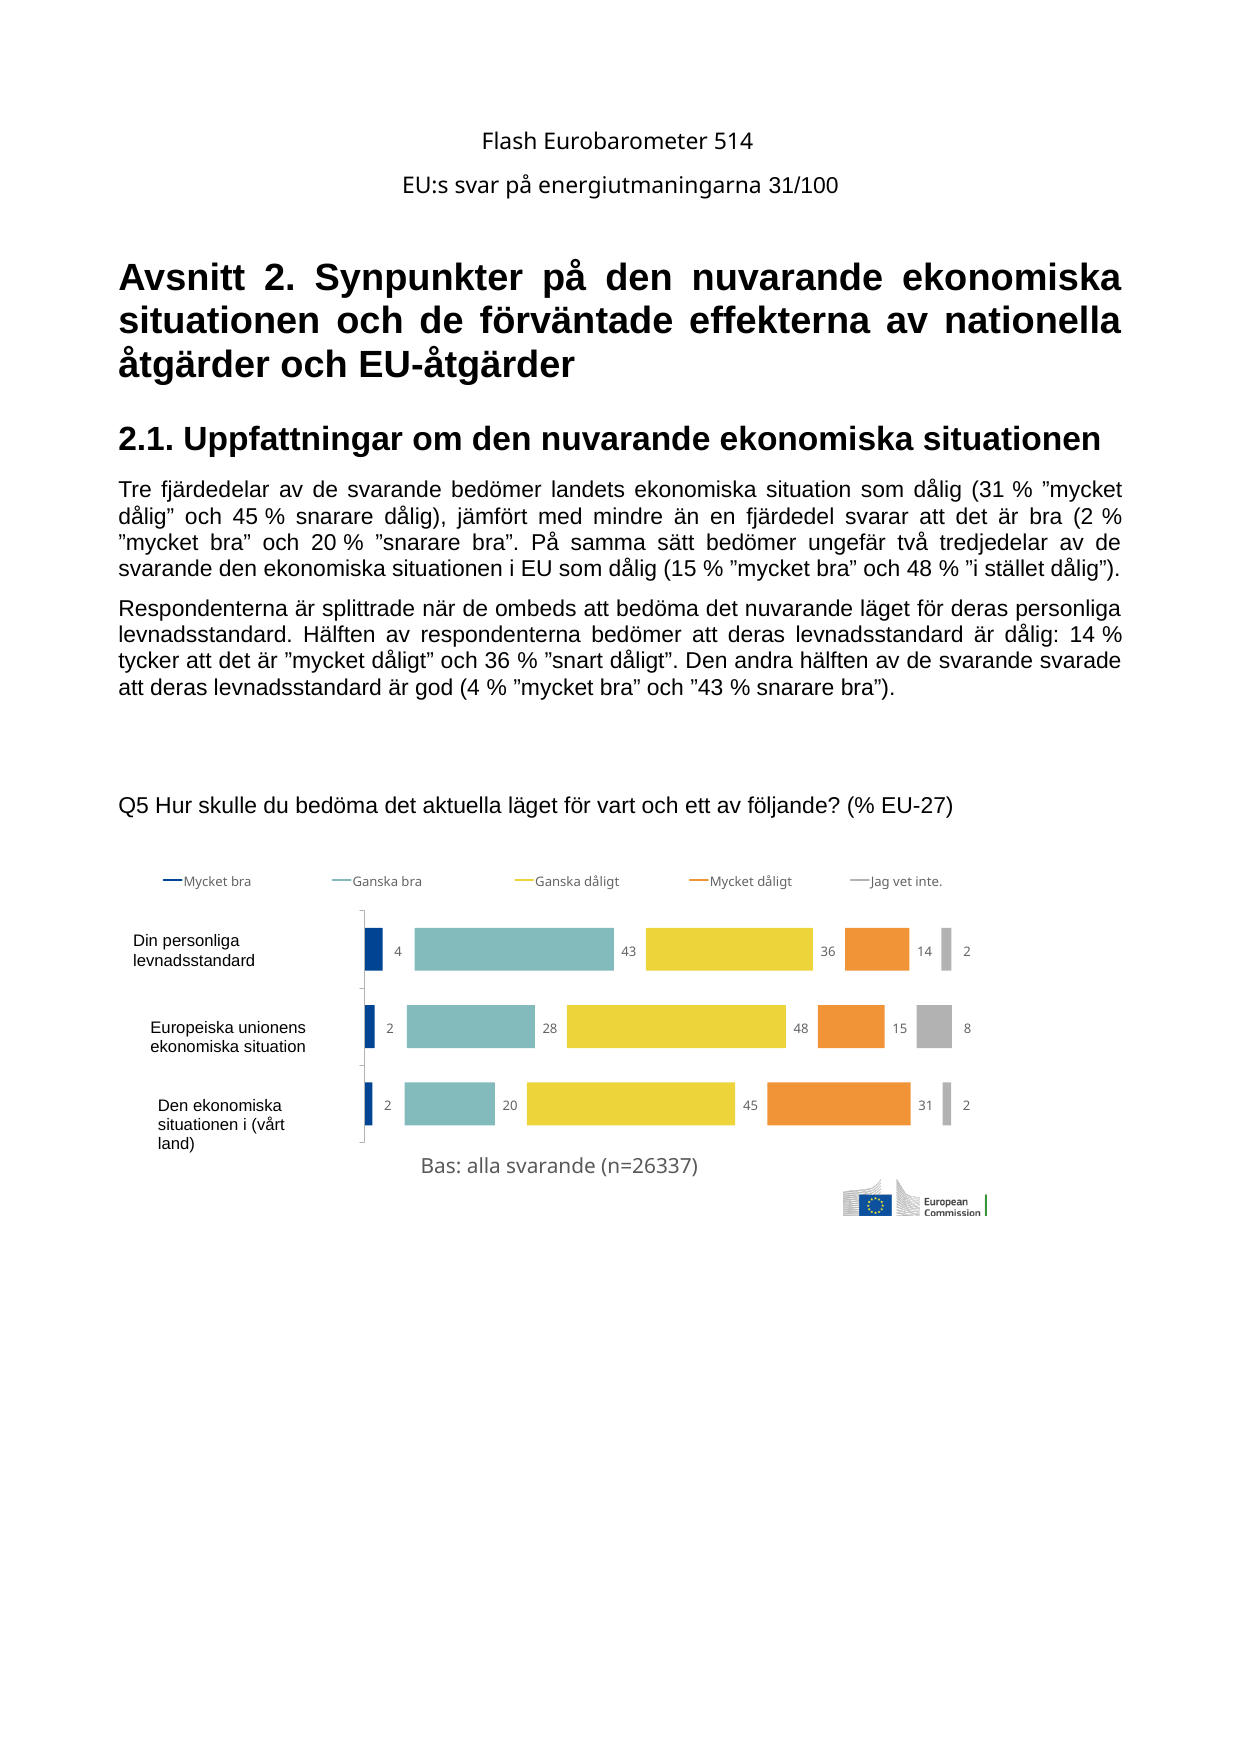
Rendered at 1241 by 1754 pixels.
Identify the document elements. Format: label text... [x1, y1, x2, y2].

picture [843, 1179, 987, 1216]
text Q5 Hur skulle du bedöma det aktuella läget för vart och ett av följande? (% EU-27) [118, 792, 1122, 818]
text Respondenterna är splittrade när de ombeds att bedöma det nuvarande läget för deras personliga levnadsstandard. Hälften av respondenterna bedömer att deras levnadsstandard är dålig: 14 % tycker att det är ”mycket dåligt” och 36 % ”snart dåligt”. Den andra hälften av de svarande svarade att deras levnadsstandard är god (4 % ”mycket bra” och ”43 % snarare bra”). [118, 595, 1122, 700]
subtitle Avsnitt 2. Synpunkter på den nuvarande ekonomiska situationen och de förväntade effekterna av nationella åtgärder och EU-åtgärder [118, 254, 1122, 385]
subtitle 2.1. Uppfattningar om den nuvarande ekonomiska situationen [118, 419, 1122, 457]
text Tre fjärdedelar av de svarande bedömer landets ekonomiska situation som dålig (31 % ”mycket dålig” och 45 % snarare dålig), jämfört med mindre än en fjärdedel svarar att det är bra (2 % ”mycket bra” och 20 % ”snarare bra”. På samma sätt bedömer ungefär två tredjedelar av de svarande den ekonomiska situationen i EU som dålig (15 % ”mycket bra” och 48 % ”i stället dålig”). [118, 476, 1122, 582]
